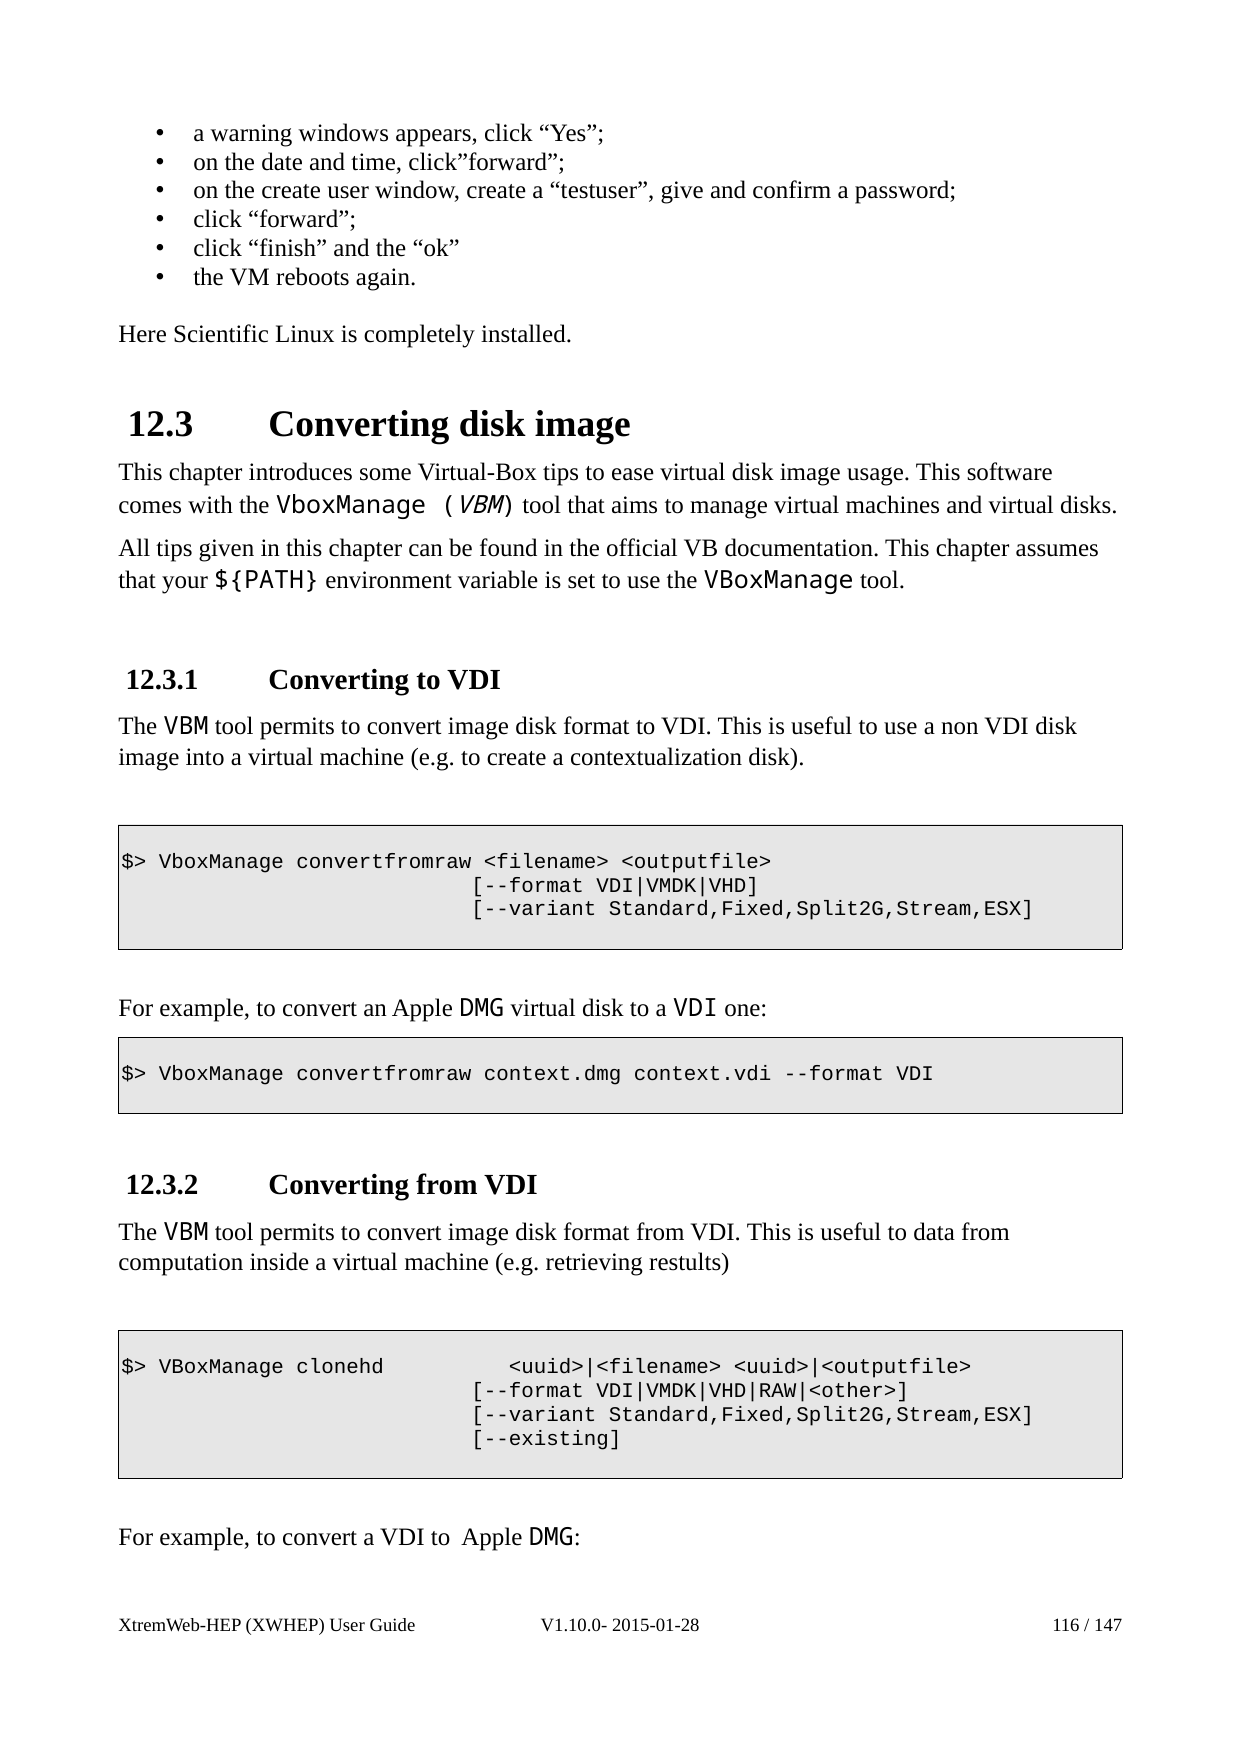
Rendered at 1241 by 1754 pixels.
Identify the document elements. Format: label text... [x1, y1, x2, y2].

subtitle Converting to VDI [118, 662, 1122, 695]
subtitle Converting disk image [118, 402, 1122, 445]
list click “forward”; [156, 204, 1122, 233]
text This chapter introduces some Virtual-Box tips to ease virtual disk image usage. This software comes with the VboxManage (VBM) tool that aims to manage virtual machines and virtual disks. [118, 457, 1122, 520]
text $> VboxManage convertfromraw <filename> <outputfile> [119, 848, 1122, 872]
text $> VBoxManage clonehd <uuid>|<filename> <uuid>|<outputfile> [119, 1353, 1122, 1377]
text [--variant Standard,Fixed,Split2G,Stream,ESX] [119, 1401, 1122, 1424]
list the VM reboots again. [156, 262, 1122, 291]
list a warning windows appears, click “Yes”; [156, 118, 1122, 147]
text [--format VDI|VMDK|VHD|RAW|<other>] [119, 1377, 1122, 1401]
text [--variant Standard,Fixed,Split2G,Stream,ESX] [119, 895, 1122, 919]
text For example, to convert an Apple DMG virtual disk to a VDI one: [118, 990, 1122, 1024]
text [--existing] [119, 1424, 1122, 1448]
text All tips given in this chapter can be found in the official VB documentation. This chapter assumes that your ${PATH} environment variable is set to use the VBoxManage tool. [118, 533, 1122, 596]
text [--format VDI|VMDK|VHD] [119, 872, 1122, 895]
text For example, to convert a VDI to Apple DMG: [118, 1519, 1122, 1553]
text The VBM tool permits to convert image disk format from VDI. This is useful to data from computation inside a virtual machine (e.g. retrieving restults) [118, 1213, 1122, 1276]
list on the create user window, create a “testuser”, give and confirm a password; [156, 176, 1122, 204]
text Here Scientific Linux is completely installed. [118, 319, 1122, 348]
list click “finish” and the “ok” [156, 233, 1122, 262]
subtitle Converting from VDI [118, 1167, 1122, 1201]
text $> VboxManage convertfromraw context.dmg context.vdi --format VDI [119, 1060, 1122, 1084]
list on the date and time, click”forward”; [156, 147, 1122, 176]
text The VBM tool permits to convert image disk format to VDI. This is useful to use a non VDI disk image into a virtual machine (e.g. to create a contextualization disk). [118, 708, 1122, 771]
